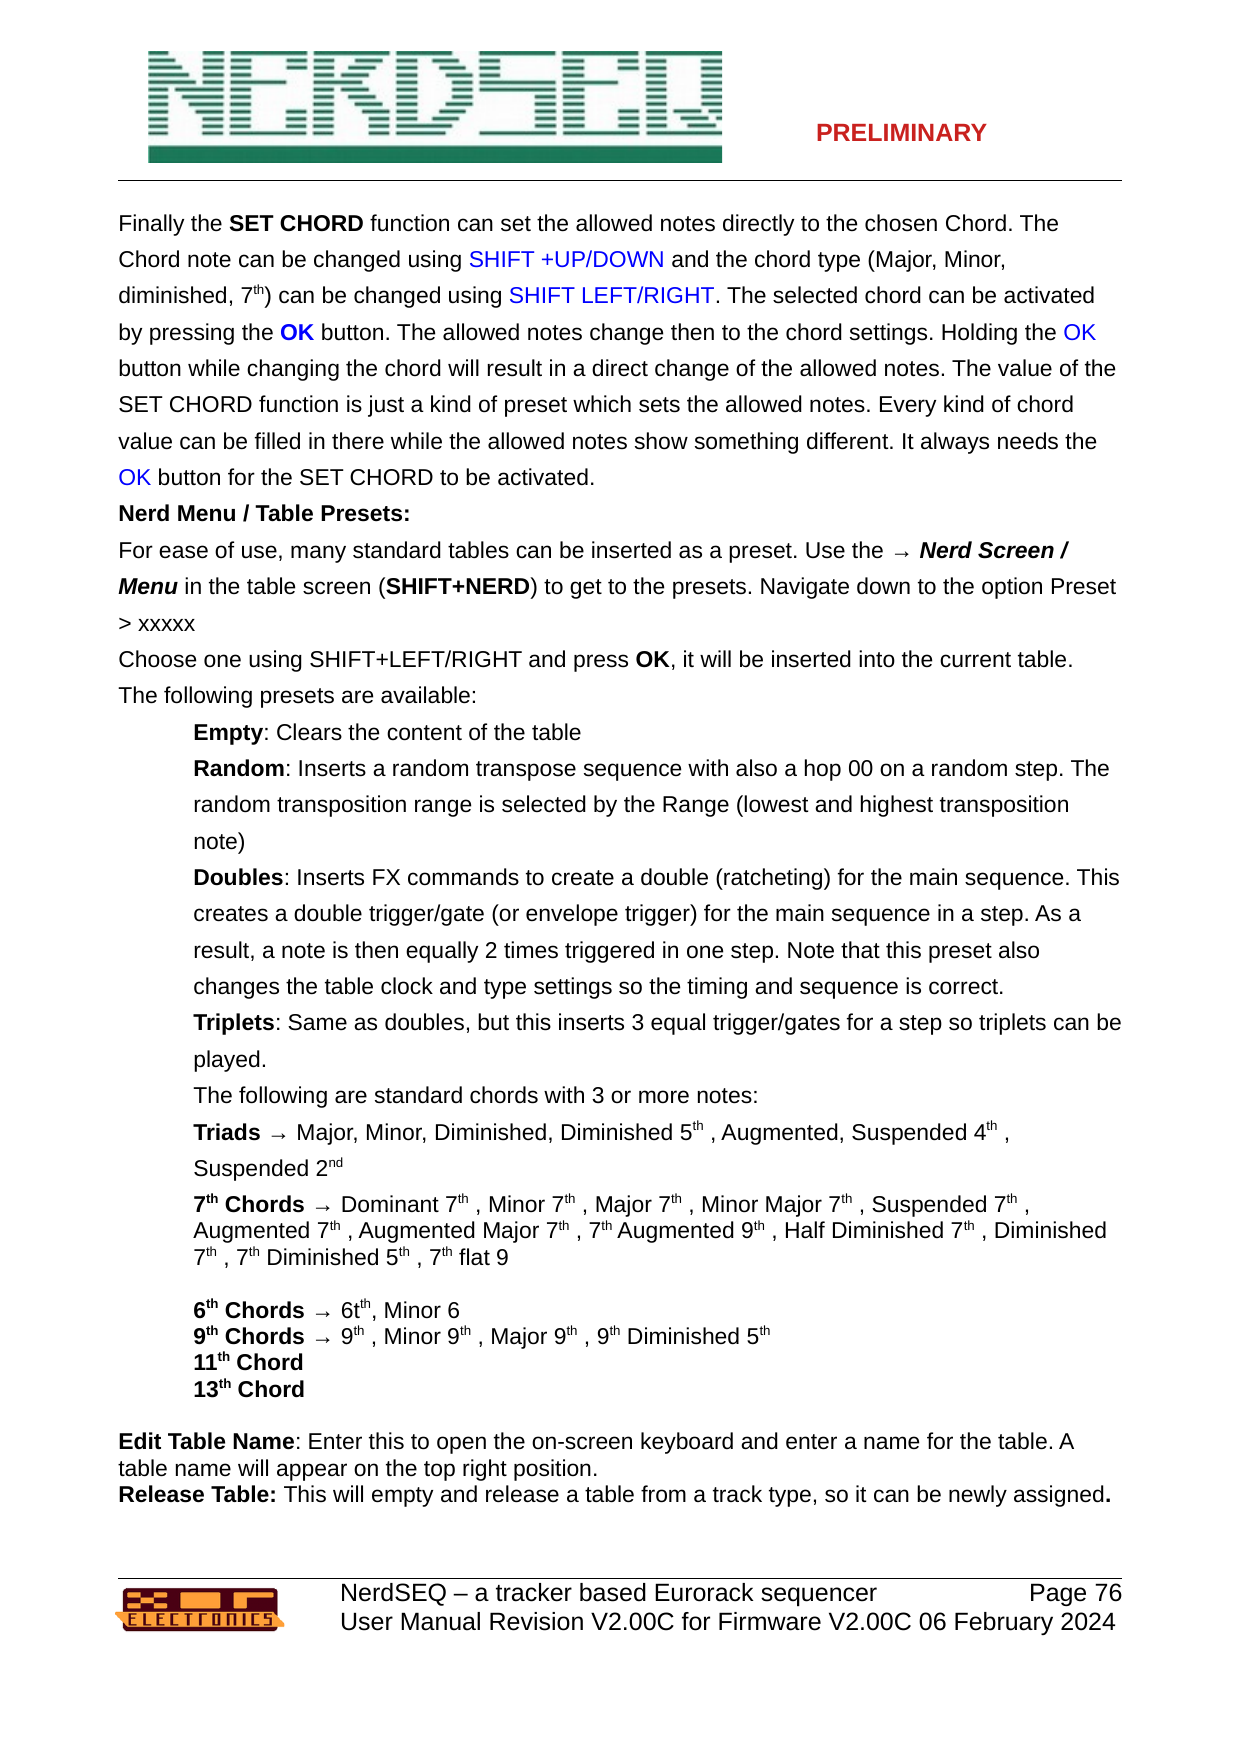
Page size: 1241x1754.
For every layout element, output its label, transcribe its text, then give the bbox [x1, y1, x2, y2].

text Finally the SET CHORD function can set the allowed notes directly to the chosen Chord. The Chord note can be changed using SHIFT +UP/DOWN and the chord type (Major, Minor, diminished, 7th) can be changed using SHIFT LEFT/RIGHT. The selected chord can be activated by pressing the OK button. The allowed notes change then to the chord settings. Holding the OK button while changing the chord will result in a direct change of the allowed notes. The value of the SET CHORD function is just a kind of preset which sets the allowed notes. Every kind of chord value can be filled in there while the allowed notes show something different. It always needs the OK button for the SET CHORD to be activated. [118, 209, 1122, 490]
text 11th Chord [193, 1349, 1122, 1376]
text Nerd Menu / Table Presets: [118, 500, 1122, 527]
text For ease of use, many standard tables can be inserted as a preset. Use the → Nerd Screen / Menu in the table screen (SHIFT+NERD) to get to the presets. Navigate down to the option Preset > xxxxx Choose one using SHIFT+LEFT/RIGHT and press OK, it will be inserted into the current table. [118, 537, 1122, 672]
text Doubles: Inserts FX commands to create a double (ratcheting) for the main sequence. This creates a double trigger/gate (or envelope trigger) for the main sequence in a step. As a result, a note is then equally 2 times triggered in one step. Note that this preset also changes the table clock and type settings so the timing and sequence is correct. [193, 864, 1122, 999]
text Triplets: Same as doubles, but this inserts 3 equal trigger/gates for a step so triplets can be played. [193, 1009, 1122, 1072]
text The following presets are available: [118, 682, 1122, 708]
text The following are standard chords with 3 or more notes: [193, 1082, 1122, 1108]
text 6th Chords → 6tth, Minor 6 [193, 1297, 1122, 1323]
text 9th Chords → 9th , Minor 9th , Major 9th , 9th Diminished 5th [193, 1323, 1122, 1349]
text Edit Table Name: Enter this to open the on-screen keyboard and enter a name for the table. A table name will appear on the top right position. [118, 1428, 1122, 1481]
picture [148, 51, 723, 163]
text Empty: Clears the content of the table [193, 718, 1122, 745]
text 7th Chords → Dominant 7th , Minor 7th , Major 7th , Minor Major 7th , Suspended 7th , Augmented 7th , Augmented Major 7th , 7th Augmented 9th , Half Diminished 7th , Diminished 7th , 7th Diminished 5th , 7th flat 9 [193, 1191, 1122, 1270]
text Random: Inserts a random transpose sequence with also a hop 00 on a random step. The random transposition range is selected by the Range (lowest and highest transposition note) [193, 755, 1122, 854]
text Release Table: This will empty and release a table from a track type, so it can be newly assigned. [118, 1481, 1122, 1507]
picture [115, 1584, 285, 1634]
text 13th Chord [193, 1376, 1122, 1402]
text Triads → Major, Minor, Diminished, Diminished 5th , Augmented, Suspended 4th , Suspended 2nd [193, 1118, 1122, 1181]
